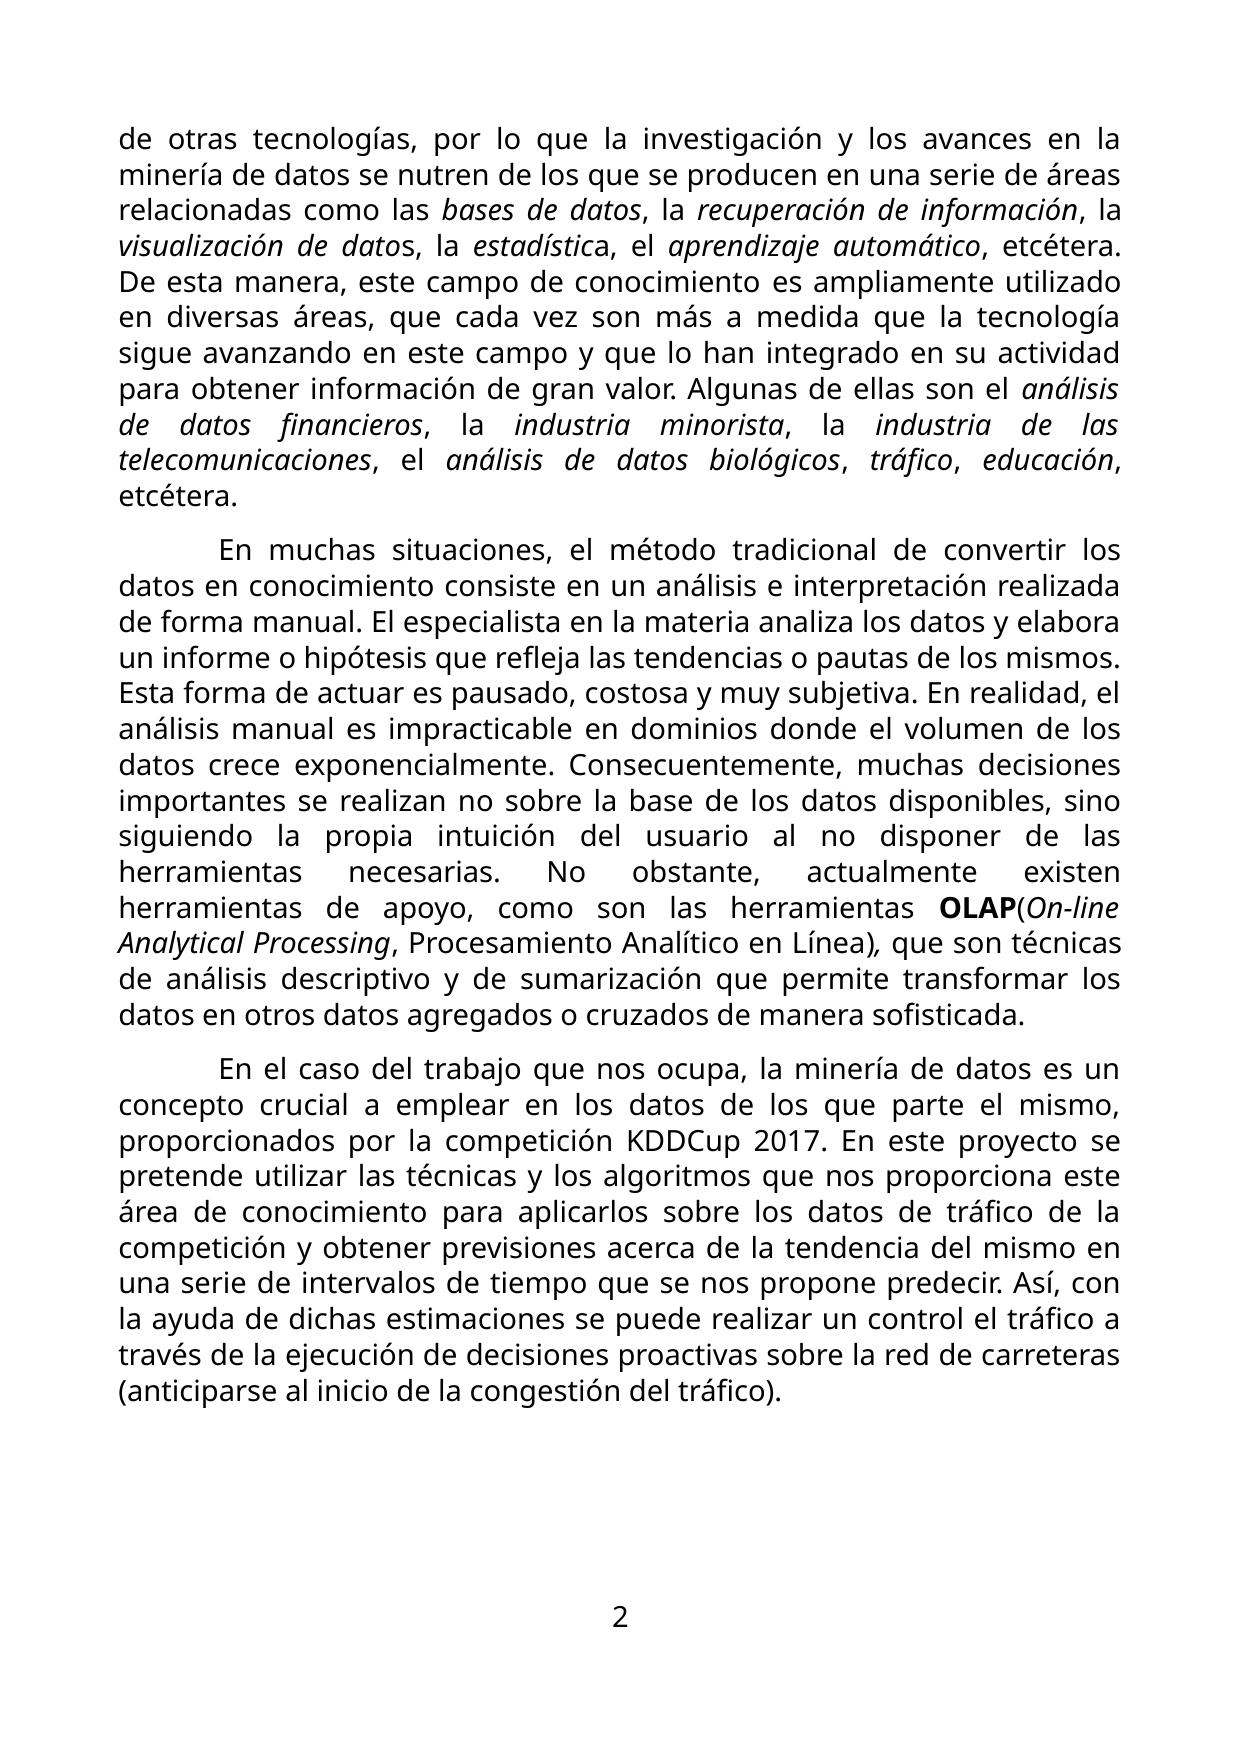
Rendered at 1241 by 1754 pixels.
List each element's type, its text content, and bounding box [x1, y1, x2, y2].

text de otras tecnologías, por lo que la investigación y los avances en la minería de datos se nutren de los que se producen en una serie de áreas relacionadas como las bases de datos, la recuperación de información, la visualización de datos, la estadística, el aprendizaje automático, etcétera. De esta manera, este campo de conocimiento es ampliamente utilizado en diversas áreas, que cada vez son más a medida que la tecnología sigue avanzando en este campo y que lo han integrado en su actividad para obtener información de gran valor. Algunas de ellas son el análisis de datos financieros, la industria minorista, la industria de las telecomunicaciones, el análisis de datos biológicos, tráfico, educación, etcétera. [118, 118, 1122, 515]
text En el caso del trabajo que nos ocupa, la minería de datos es un concepto crucial a emplear en los datos de los que parte el mismo, proporcionados por la competición KDDCup 2017. En este proyecto se pretende utilizar las técnicas y los algoritmos que nos proporciona este área de conocimiento para aplicarlos sobre los datos de tráfico de la competición y obtener previsiones acerca de la tendencia del mismo en una serie de intervalos de tiempo que se nos propone predecir. Así, con la ayuda de dichas estimaciones se puede realizar un control el tráfico a través de la ejecución de decisiones proactivas sobre la red de carreteras (anticiparse al inicio de la congestión del tráfico). [118, 1048, 1122, 1410]
text En muchas situaciones, el método tradicional de convertir los datos en conocimiento consiste en un análisis e interpretación realizada de forma manual. El especialista en la materia analiza los datos y elabora un informe o hipótesis que refleja las tendencias o pautas de los mismos. Esta forma de actuar es pausado, costosa y muy subjetiva. En realidad, el análisis manual es impracticable en dominios donde el volumen de los datos crece exponencialmente. Consecuentemente, muchas decisiones importantes se realizan no sobre la base de los datos disponibles, sino siguiendo la propia intuición del usuario al no disponer de las herramientas necesarias. No obstante, actualmente existen herramientas de apoyo, como son las herramientas OLAP(On-line Analytical Processing, Procesamiento Analítico en Línea), que son técnicas de análisis descriptivo y de sumarización que permite transformar los datos en otros datos agregados o cruzados de manera sofisticada. [118, 530, 1122, 1034]
